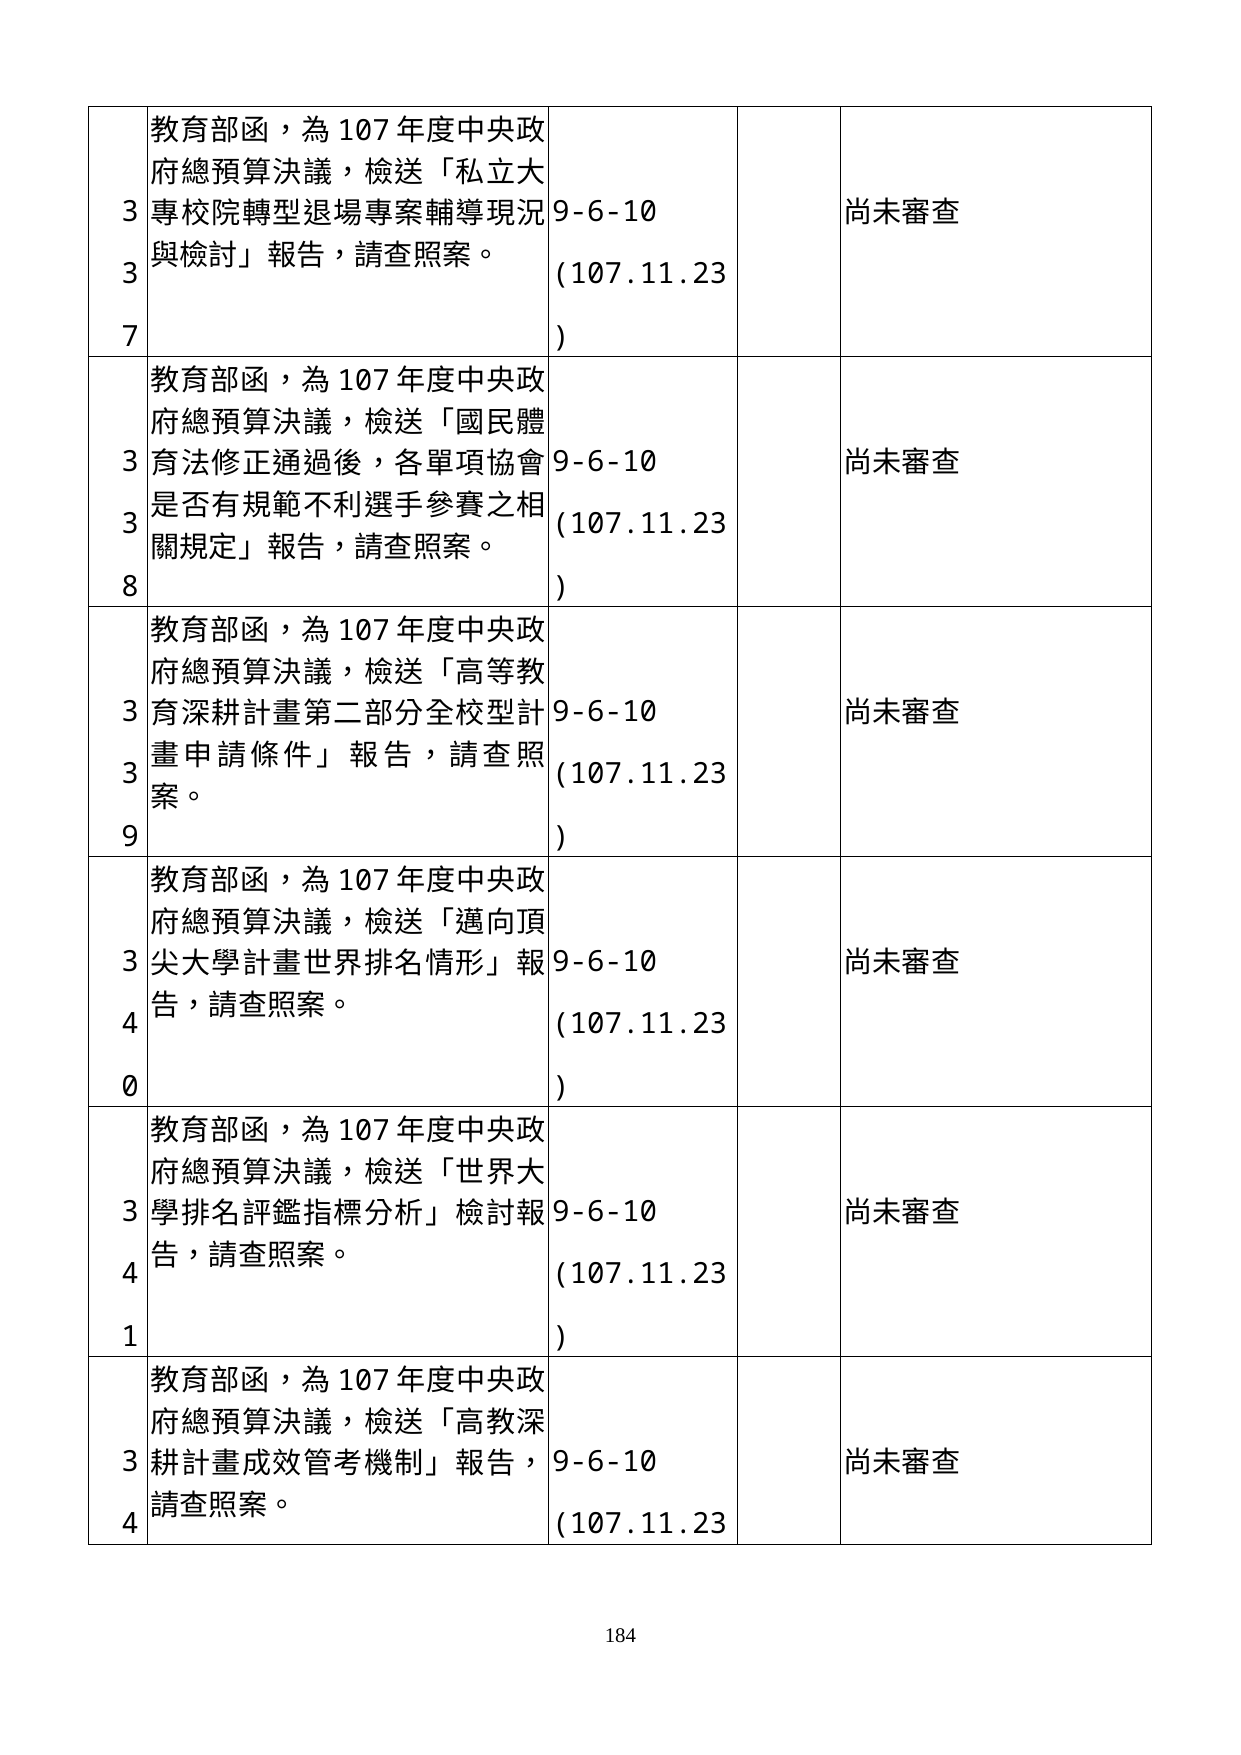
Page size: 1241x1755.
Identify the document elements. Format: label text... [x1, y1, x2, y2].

table_cell [738, 357, 840, 606]
table_cell [738, 1107, 840, 1356]
table_cell 9-6-10 (107.11.23) [549, 857, 737, 1106]
table_cell [89, 607, 147, 856]
table_cell [89, 1107, 147, 1356]
table_cell [738, 857, 840, 1106]
table_cell 教育部函，為107年度中央政府總預算決議，檢送「高等教育深耕計畫第二部分全校型計畫申請條件」報告，請查照案。 [148, 607, 548, 856]
table_cell 尚未審查 [841, 1107, 1151, 1356]
table_cell [738, 107, 840, 356]
table_cell 尚未審查 [841, 357, 1151, 606]
table_cell 尚未審查 [841, 607, 1151, 856]
table_cell [738, 1357, 840, 1543]
table_cell [89, 357, 147, 606]
table_cell 教育部函，為107年度中央政府總預算決議，檢送「高教深耕計畫成效管考機制」報告，請查照案。 [148, 1357, 548, 1543]
table_cell 教育部函，為107年度中央政府總預算決議，檢送「世界大學排名評鑑指標分析」檢討報告，請查照案。 [148, 1107, 548, 1356]
table_cell 9-6-10 (107.11.23) [549, 607, 737, 856]
table_cell 9-6-10 (107.11.23) [549, 357, 737, 606]
table_cell 尚未審查 [841, 107, 1151, 356]
table_cell 尚未審查 [841, 1357, 1151, 1543]
table_cell 尚未審查 [841, 857, 1151, 1106]
table_cell 9-6-10 (107.11.23) [549, 107, 737, 356]
table_cell [89, 857, 147, 1106]
table_cell [89, 1357, 147, 1543]
table_cell [89, 107, 147, 356]
table_cell 教育部函，為107年度中央政府總預算決議，檢送「國民體育法修正通過後，各單項協會是否有規範不利選手參賽之相關規定」報告，請查照案。 [148, 357, 548, 606]
table_cell 教育部函，為107年度中央政府總預算決議，檢送「私立大專校院轉型退場專案輔導現況與檢討」報告，請查照案。 [148, 107, 548, 356]
table_cell [738, 607, 840, 856]
table_cell 9-6-10 (107.11.23 [549, 1357, 737, 1543]
table_cell 教育部函，為107年度中央政府總預算決議，檢送「邁向頂尖大學計畫世界排名情形」報告，請查照案。 [148, 857, 548, 1106]
table_cell 9-6-10 (107.11.23) [549, 1107, 737, 1356]
